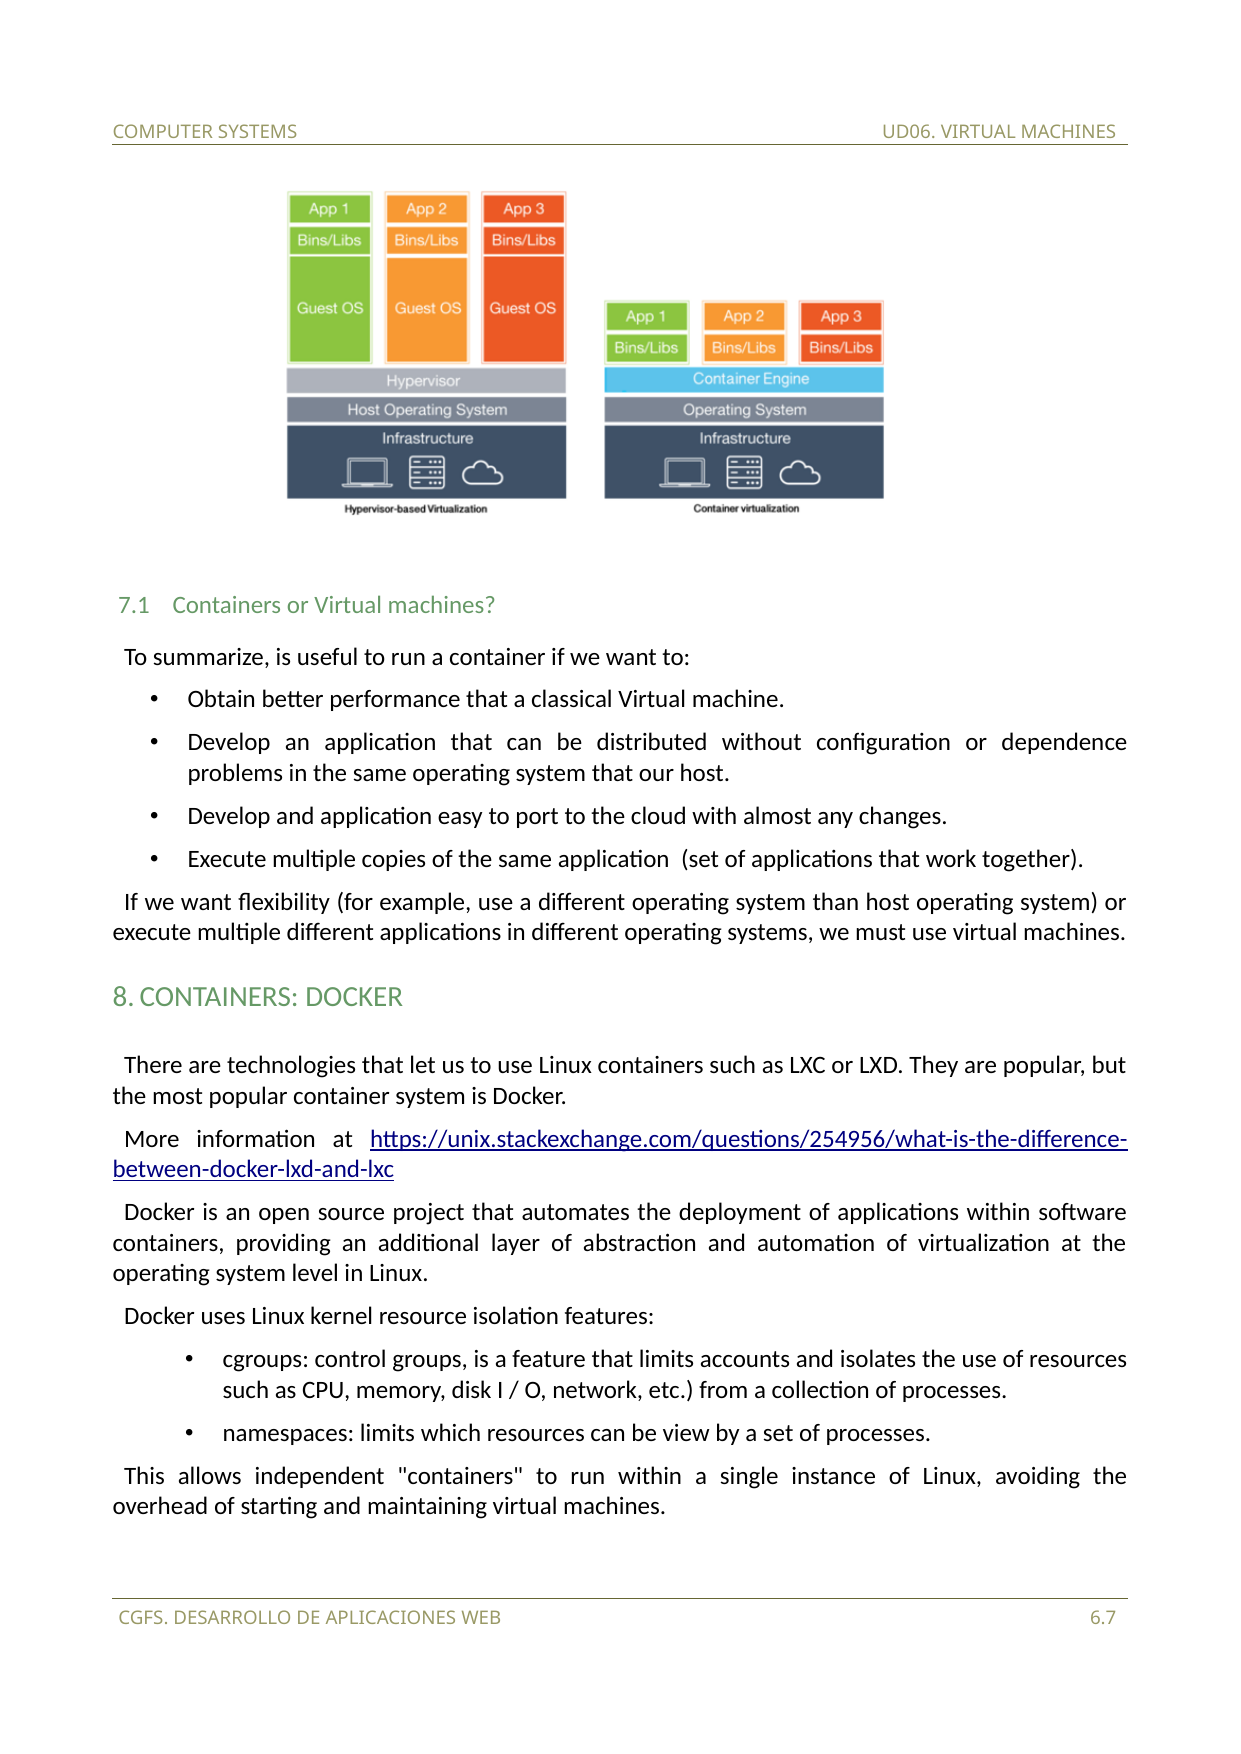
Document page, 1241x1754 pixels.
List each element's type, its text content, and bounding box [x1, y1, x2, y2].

text This allows independent "containers" to run within a single instance of Linux, avoiding the overhead of starting and maintaining virtual machines. [112, 1460, 1128, 1521]
text To summarize, is useful to run a container if we want to: [112, 641, 1128, 671]
list Execute multiple copies of the same application (set of applications that work together). [150, 843, 1128, 873]
text More information at https://unix.stackexchange.com/questions/254956/what-is-the-difference-between-docker-lxd-and-lxc [112, 1123, 1128, 1184]
list namespaces: limits which resources can be view by a set of processes. [185, 1417, 1128, 1447]
text Docker is an open source project that automates the deployment of applications within software containers, providing an additional layer of abstraction and automation of virtualization at the operating system level in Linux. [112, 1197, 1128, 1288]
subtitle Containers: Docker [112, 978, 1128, 1014]
subtitle Containers or Virtual machines? [112, 589, 1128, 620]
picture [264, 169, 921, 534]
list Obtain better performance that a classical Virtual machine. [150, 683, 1128, 714]
list Develop and application easy to port to the cloud with almost any changes. [150, 800, 1128, 830]
list Develop an application that can be distributed without configuration or dependence problems in the same operating system that our host. [150, 726, 1128, 787]
text There are technologies that let us to use Linux containers such as LXC or LXD. They are popular, but the most popular container system is Docker. [112, 1050, 1128, 1111]
text If we want flexibility (for example, use a different operating system than host operating system) or execute multiple different applications in different operating systems, we must use virtual machines. [112, 886, 1128, 947]
text Docker uses Linux kernel resource isolation features: [112, 1301, 1128, 1331]
list cgroups: control groups, is a feature that limits accounts and isolates the use of resources such as CPU, memory, disk I / O, network, etc.) from a collection of processes. [185, 1343, 1128, 1404]
